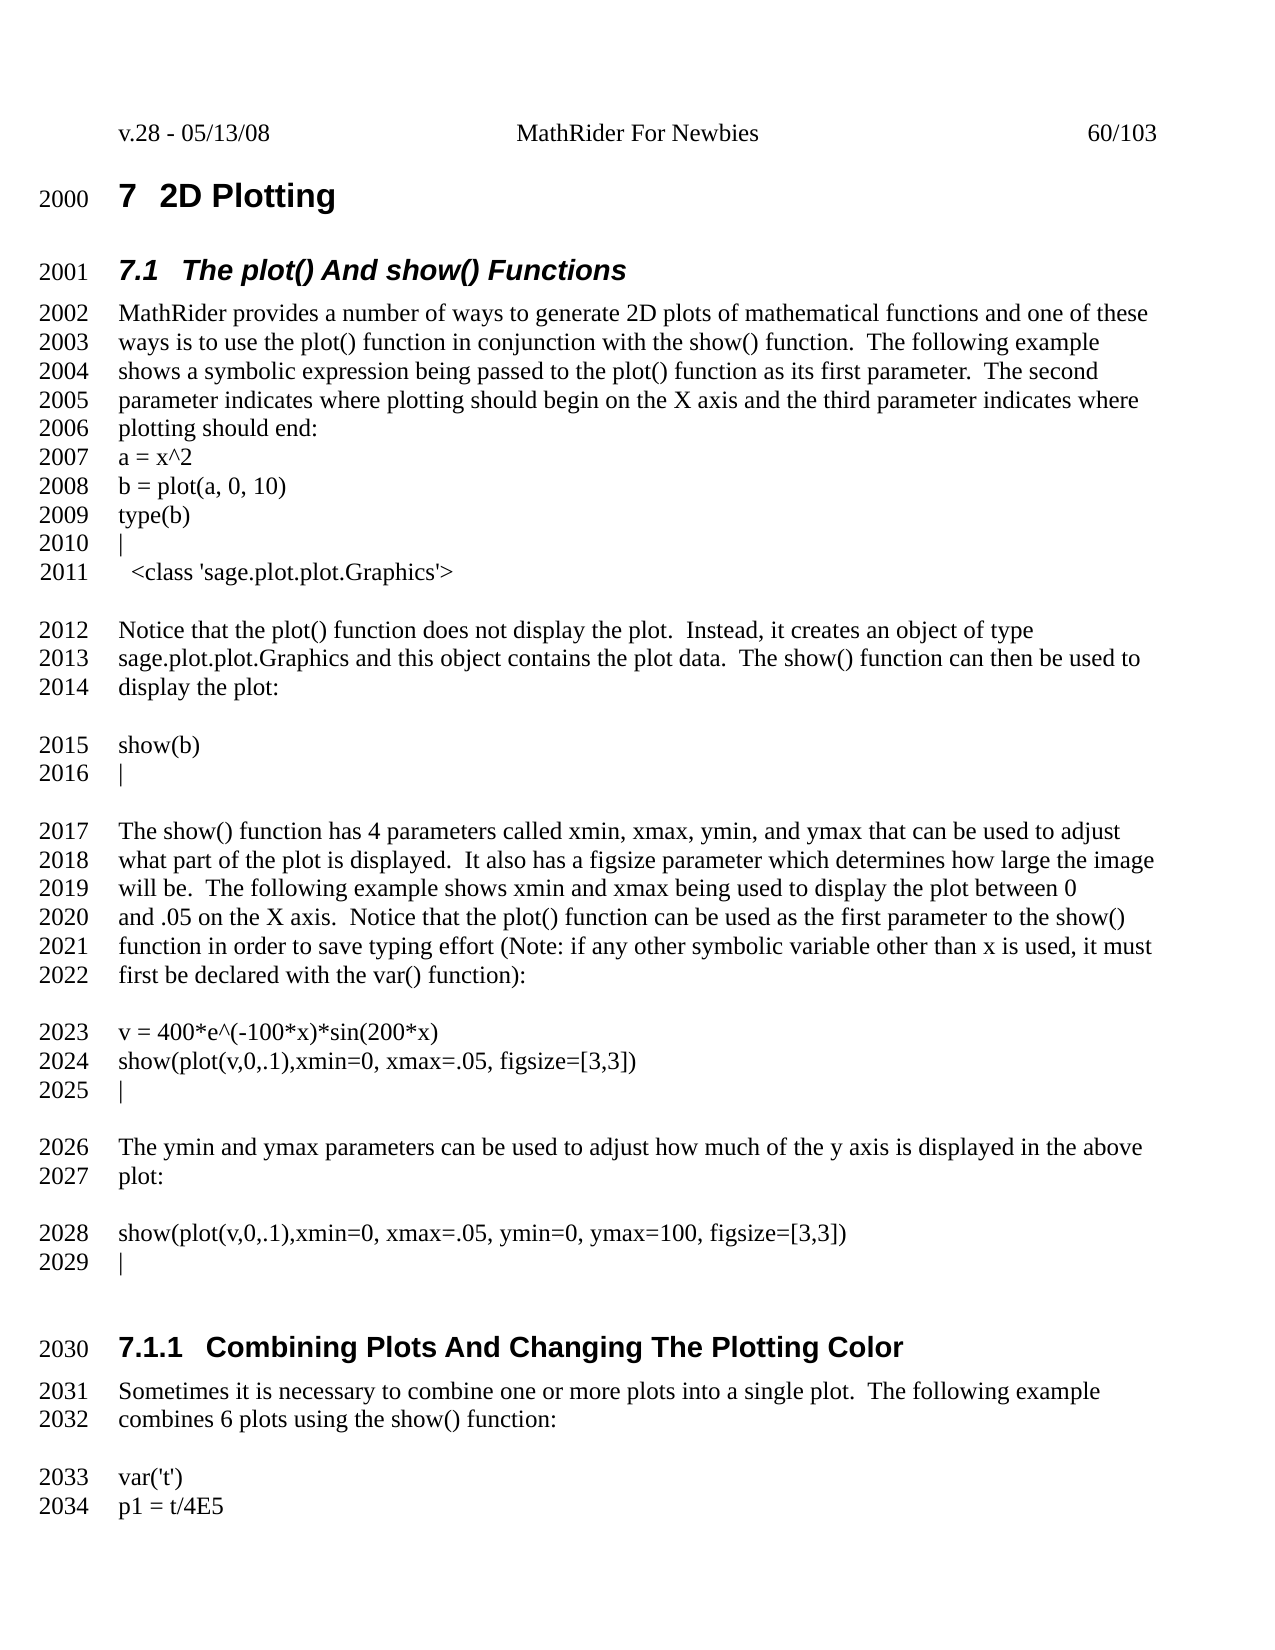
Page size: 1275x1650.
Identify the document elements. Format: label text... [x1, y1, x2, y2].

text | [118, 528, 1157, 557]
text show(plot(v,0,.1),xmin=0, xmax=.05, figsize=[3,3]) [118, 1046, 1157, 1075]
text p1 = t/4E5 [118, 1491, 1157, 1519]
text | [118, 1247, 1157, 1276]
subtitle Combining Plots And Changing The Plotting Color [118, 1330, 1157, 1363]
text The ymin and ymax parameters can be used to adjust how much of the y axis is displayed in the above plot: [118, 1132, 1157, 1190]
text <class 'sage.plot.plot.Graphics'> [118, 557, 1157, 586]
text b = plot(a, 0, 10) [118, 471, 1157, 500]
text Notice that the plot() function does not display the plot. Instead, it creates an object of type sage.plot.plot.Graphics and this object contains the plot data. The show() function can then be used to display the plot: [118, 615, 1157, 701]
text Sometimes it is necessary to combine one or more plots into a single plot. The following example combines 6 plots using the show() function: [118, 1376, 1157, 1433]
text var('t') [118, 1462, 1157, 1491]
text | [118, 758, 1157, 787]
text show(plot(v,0,.1),xmin=0, xmax=.05, ymin=0, ymax=100, figsize=[3,3]) [118, 1218, 1157, 1247]
text a = x^2 [118, 442, 1157, 471]
subtitle The plot() And show() Functions [118, 252, 1157, 286]
text The show() function has 4 parameters called xmin, xmax, ymin, and ymax that can be used to adjust what part of the plot is displayed. It also has a figsize parameter which determines how large the image will be. The following example shows xmin and xmax being used to display the plot between 0 and .05 on the X axis. Notice that the plot() function can be used as the first parameter to the show() function in order to save typing effort (Note: if any other symbolic variable other than x is used, it must first be declared with the var() function): [118, 816, 1157, 988]
text v = 400*e^(-100*x)*sin(200*x) [118, 1017, 1157, 1046]
text | [118, 1075, 1157, 1103]
subtitle 2D Plotting [118, 176, 1157, 215]
text type(b) [118, 500, 1157, 528]
text show(b) [118, 730, 1157, 758]
text MathRider provides a number of ways to generate 2D plots of mathematical functions and one of these ways is to use the plot() function in conjunction with the show() function. The following example shows a symbolic expression being passed to the plot() function as its first parameter. The second parameter indicates where plotting should begin on the X axis and the third parameter indicates where plotting should end: [118, 298, 1157, 442]
